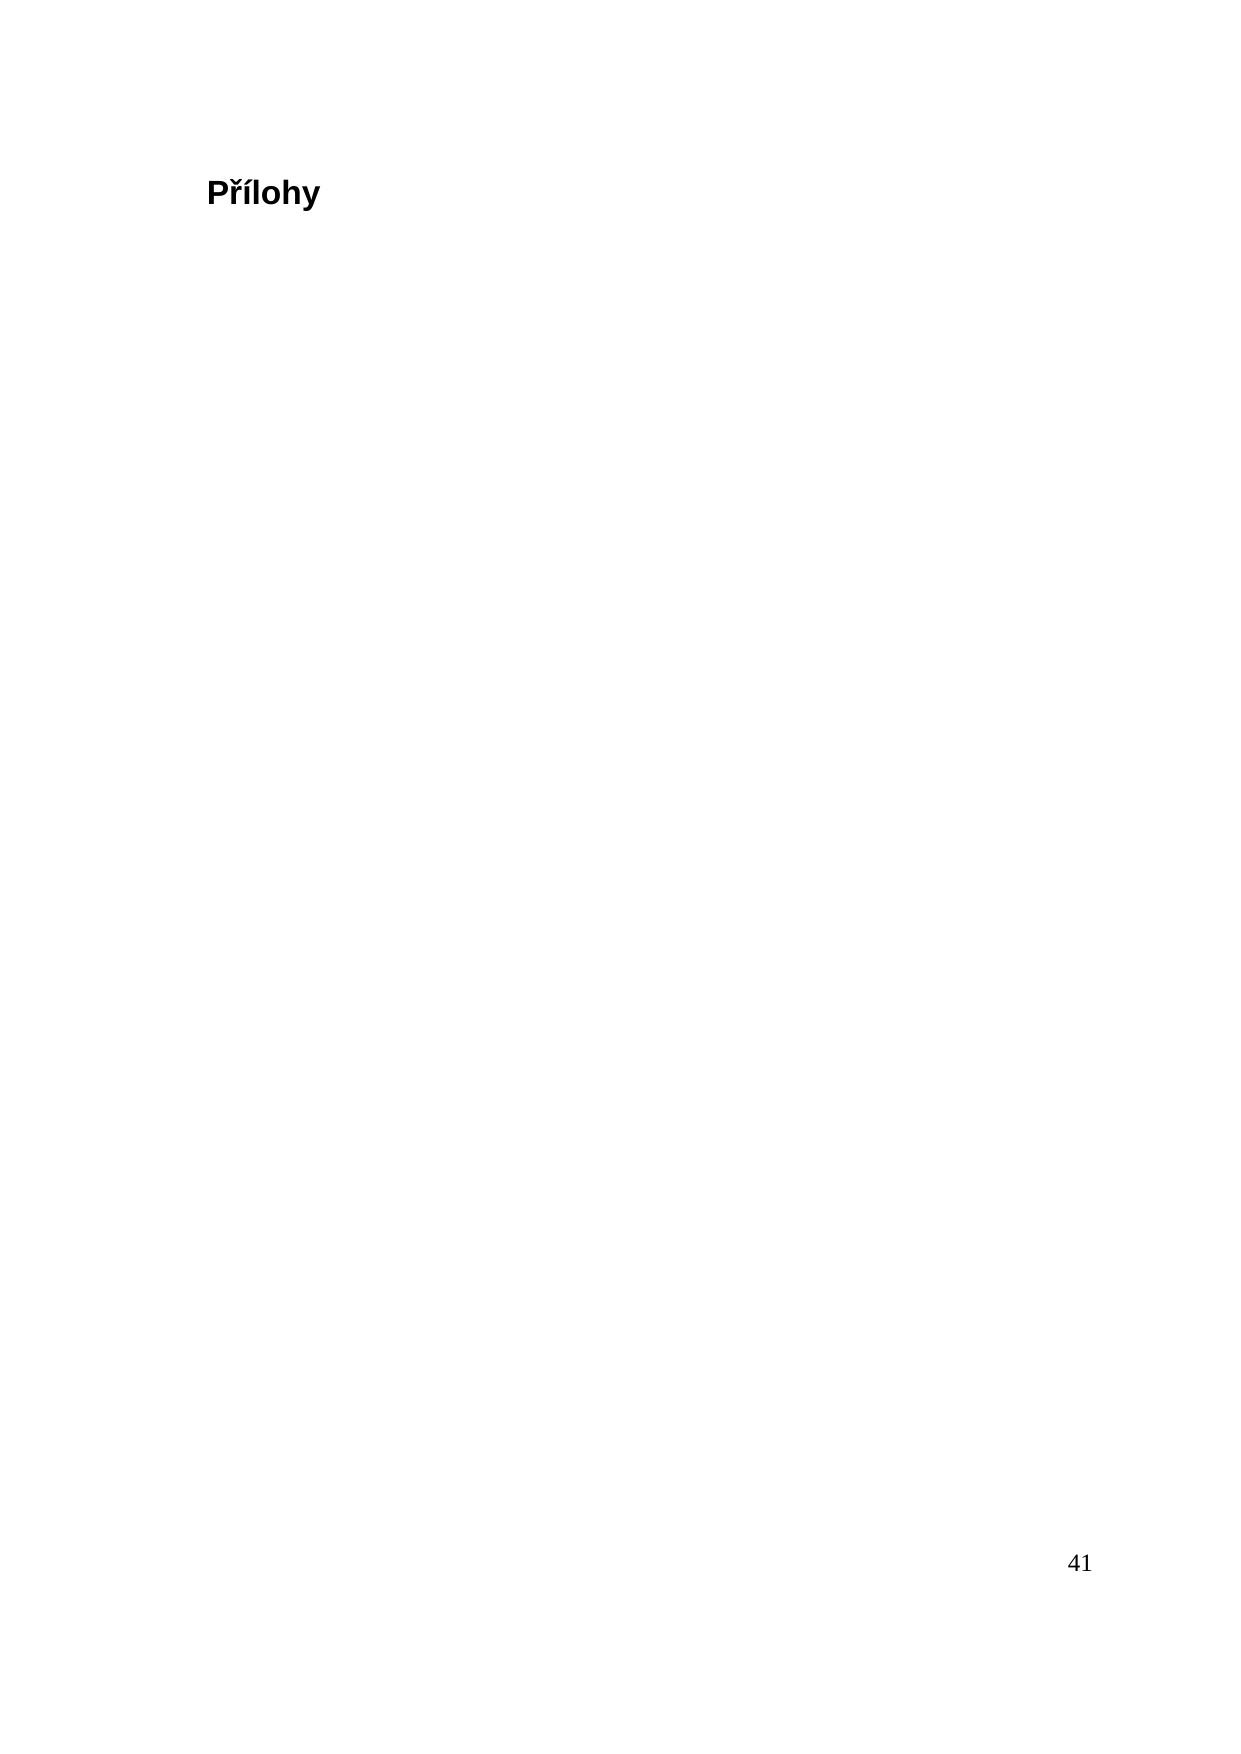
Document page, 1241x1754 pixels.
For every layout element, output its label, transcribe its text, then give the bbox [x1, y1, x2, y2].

subtitle Přílohy [207, 173, 1093, 211]
